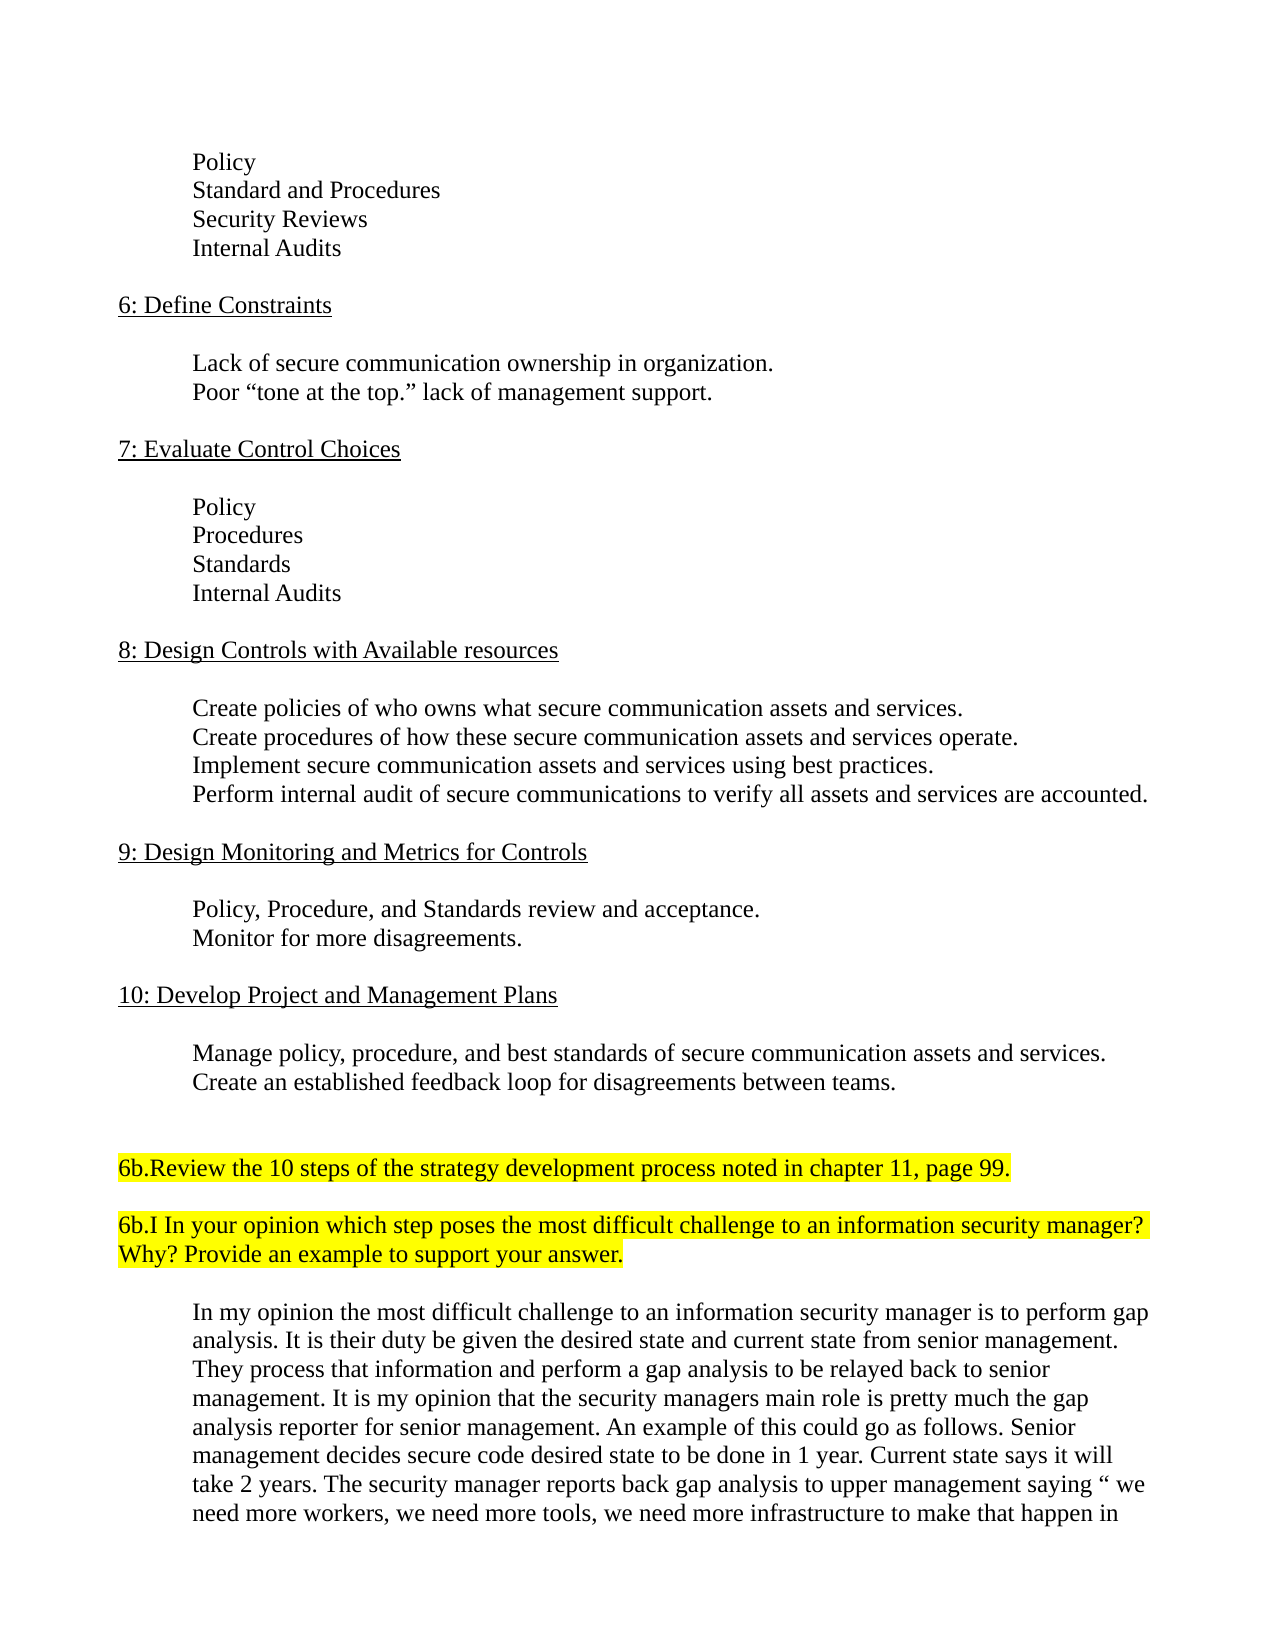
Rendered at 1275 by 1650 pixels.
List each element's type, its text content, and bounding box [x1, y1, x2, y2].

text Policy [118, 492, 1157, 521]
text 6: Define Constraints [118, 291, 1157, 319]
text 6b.I In your opinion which step poses the most difficult challenge to an information security manager? Why? Provide an example to support your answer. [118, 1211, 1157, 1268]
text Manage policy, procedure, and best standards of secure communication assets and services. [118, 1038, 1157, 1067]
text Standards [118, 549, 1157, 578]
text Poor “tone at the top.” lack of management support. [118, 377, 1157, 406]
text Create policies of who owns what secure communication assets and services. [118, 693, 1157, 722]
text Internal Audits [118, 233, 1157, 262]
text Policy [118, 147, 1157, 176]
text 7: Evaluate Control Choices [118, 434, 1157, 463]
text 10: Develop Project and Management Plans [118, 981, 1157, 1009]
text Procedures [118, 521, 1157, 549]
text 6b.Review the 10 steps of the strategy development process noted in chapter 11, page 99. [118, 1153, 1157, 1182]
text Standard and Procedures [118, 176, 1157, 204]
text 8: Design Controls with Available resources [118, 636, 1157, 664]
text 9: Design Monitoring and Metrics for Controls [118, 837, 1157, 866]
text Internal Audits [118, 578, 1157, 607]
text Lack of secure communication ownership in organization. [118, 348, 1157, 377]
text Monitor for more disagreements. [118, 923, 1157, 952]
text In my opinion the most difficult challenge to an information security manager is to perform gap analysis. It is their duty be given the desired state and current state from senior management. They process that information and perform a gap analysis to be relayed back to senior management. It is my opinion that the security managers main role is pretty much the gap analysis reporter for senior management. An example of this could go as follows. Senior management decides secure code desired state to be done in 1 year. Current state says it will take 2 years. The security manager reports back gap analysis to upper management saying “ we need more workers, we need more tools, we need more infrastructure to make that happen in [118, 1297, 1157, 1527]
text Implement secure communication assets and services using best practices. [118, 751, 1157, 779]
text Create an established feedback loop for disagreements between teams. [118, 1067, 1157, 1096]
text Security Reviews [118, 204, 1157, 233]
text Create procedures of how these secure communication assets and services operate. [118, 722, 1157, 751]
text Perform internal audit of secure communications to verify all assets and services are accounted. [118, 779, 1157, 808]
text Policy, Procedure, and Standards review and acceptance. [118, 894, 1157, 923]
